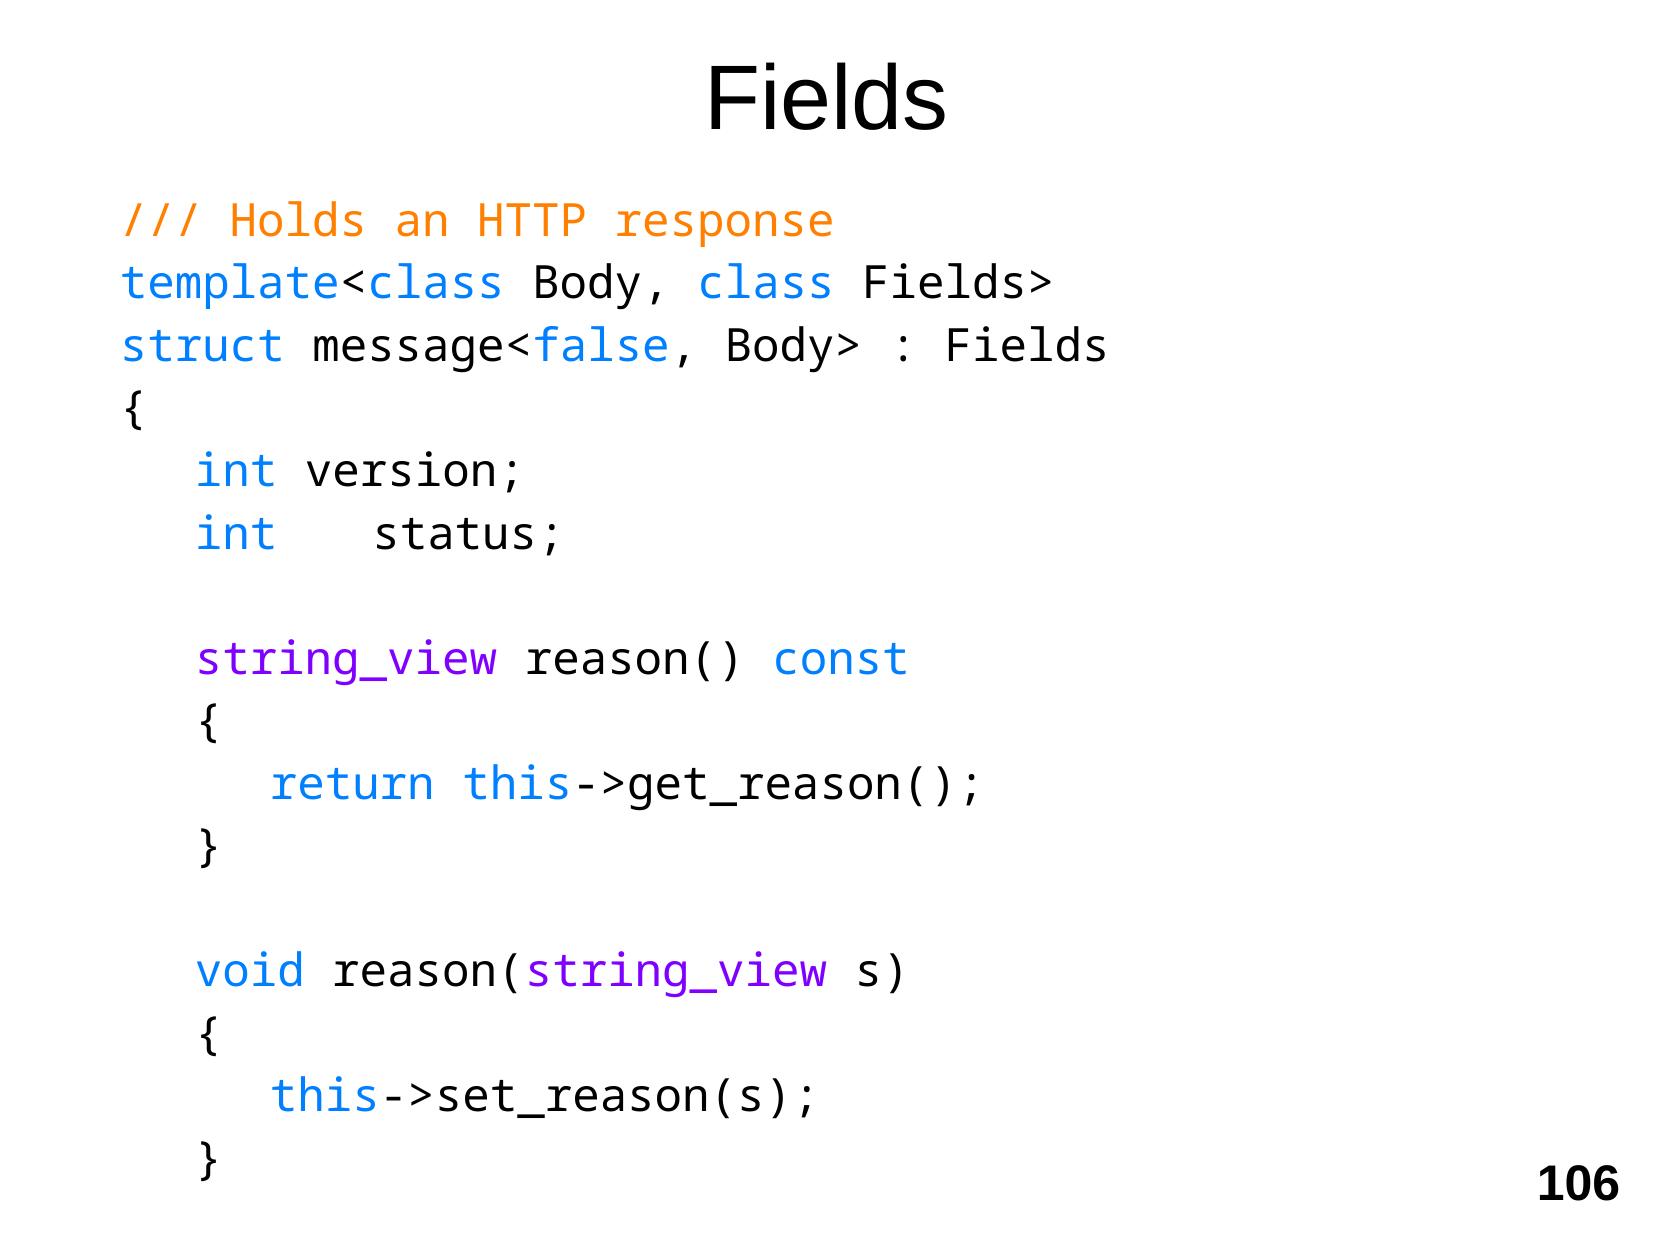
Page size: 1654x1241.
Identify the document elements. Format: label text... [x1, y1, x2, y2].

title Fields [82, 15, 1571, 181]
text_box /// Holds an HTTP response template<class Body, class Fields> struct message<false, Body> : Fields { int version; int status; string_view reason() const { return this->get_reason(); } void reason(string_view s) { this->set_reason(s); } typename Body::value_type body; }; [104, 180, 1575, 1136]
